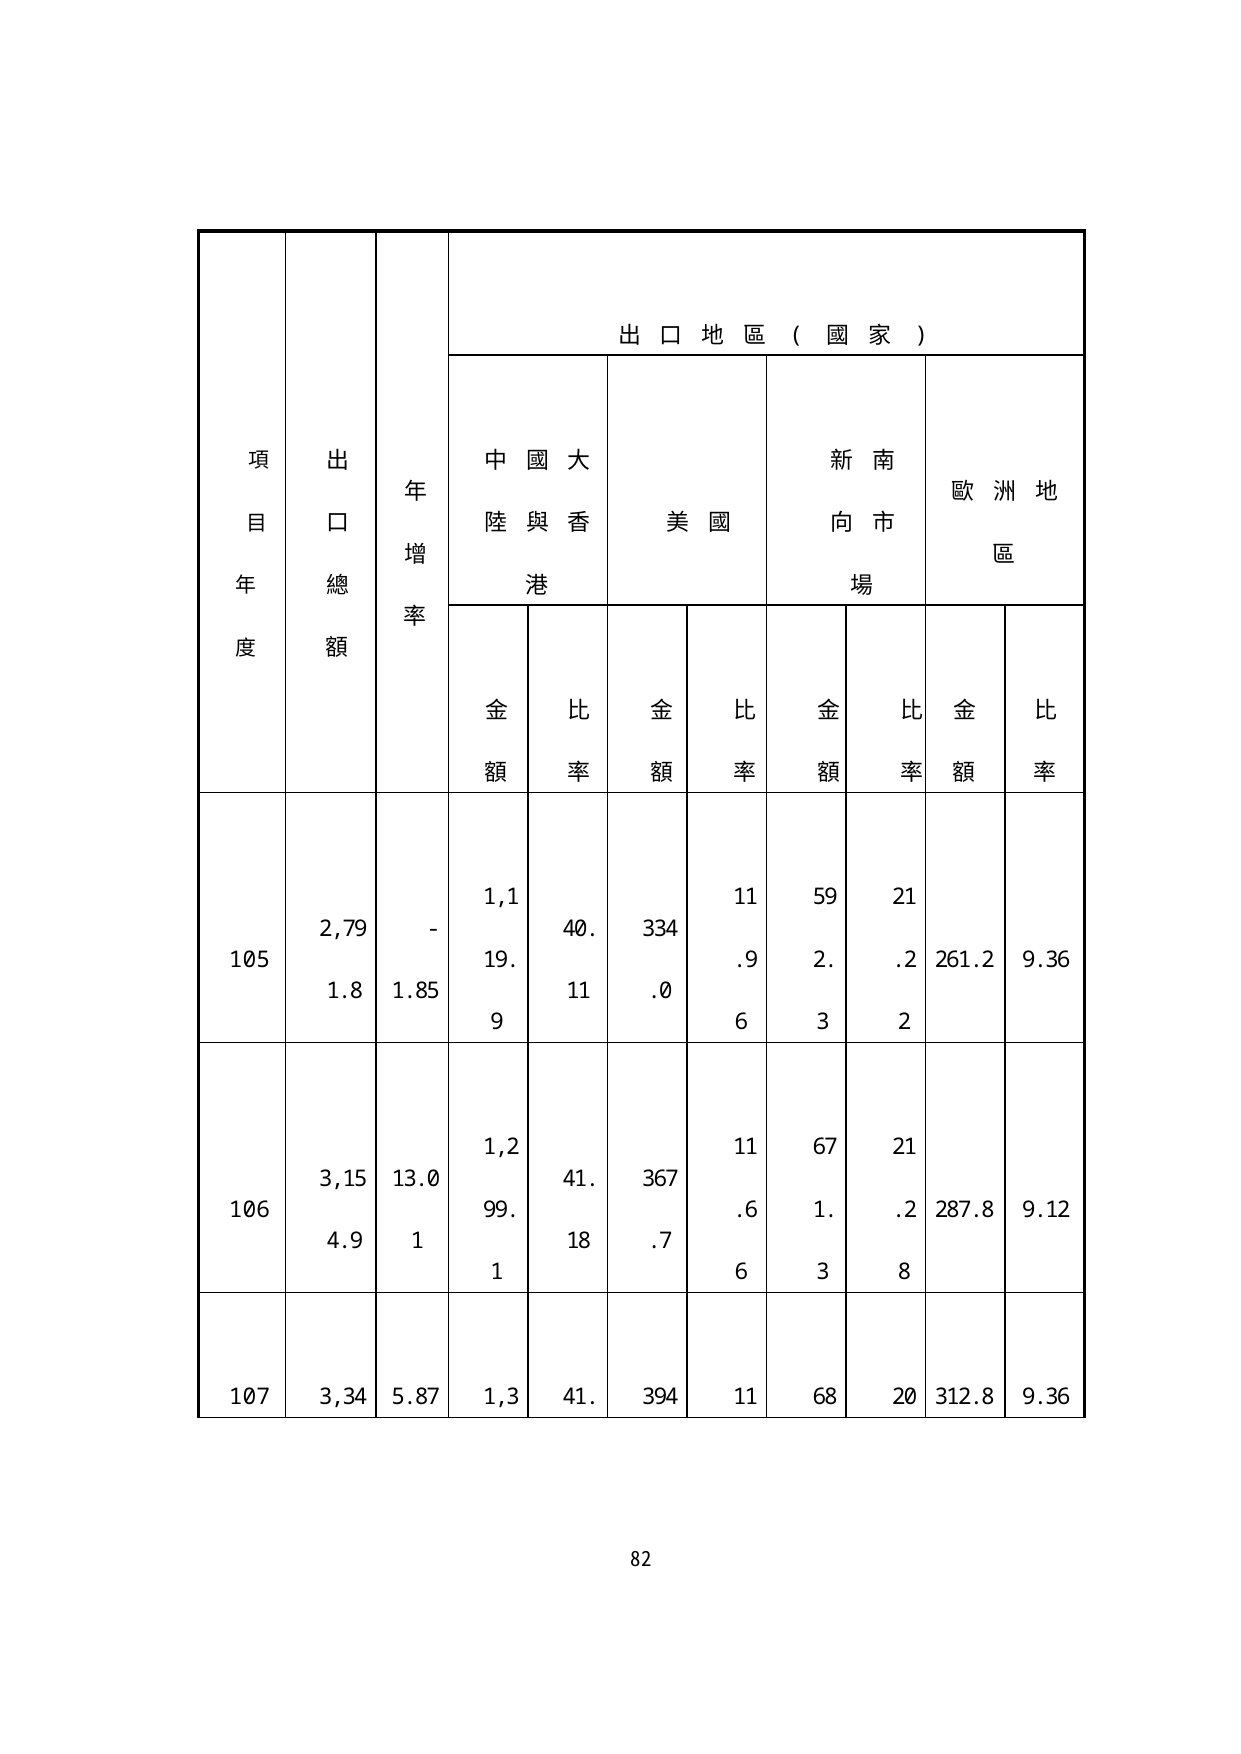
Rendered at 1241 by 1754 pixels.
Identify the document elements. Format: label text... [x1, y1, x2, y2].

table_cell 287.8 [926, 1043, 1004, 1292]
table_header 出口地區(國家) [449, 233, 1083, 354]
table_cell 261.2 [926, 793, 1004, 1042]
table_cell 9.36 [1006, 793, 1083, 1042]
table_cell 13.01 [377, 1043, 448, 1292]
table_cell 9.12 [1006, 1043, 1083, 1292]
table_cell 367.7 [608, 1043, 686, 1292]
table_cell 11.66 [688, 1043, 766, 1292]
table_cell 68 [767, 1293, 845, 1417]
table_cell 金額 [449, 606, 527, 792]
table_cell 11 [688, 1293, 766, 1417]
table_cell 21.22 [847, 793, 925, 1042]
table_cell 金額 [926, 606, 1004, 792]
table_cell 1,119.9 [449, 793, 527, 1042]
table_cell 1,299.1 [449, 1043, 527, 1292]
table_cell 比率 [529, 606, 607, 792]
table_cell 40.11 [529, 793, 607, 1042]
table_cell 比率 [1006, 606, 1083, 792]
table_cell 11.96 [688, 793, 766, 1042]
table_header 出口總額 [286, 233, 375, 792]
table_cell 2,791.8 [286, 793, 375, 1042]
table_cell 3,154.9 [286, 1043, 375, 1292]
table_cell 312.8 [926, 1293, 1004, 1417]
table_cell 歐洲地區 [926, 356, 1083, 604]
table_cell 106 [200, 1043, 285, 1292]
table_cell 21.28 [847, 1043, 925, 1292]
table_header 年增率 [377, 233, 448, 792]
table_cell 20 [847, 1293, 925, 1417]
table_cell 中國大陸與香港 [449, 356, 607, 604]
table_cell 334.0 [608, 793, 686, 1042]
table_cell 比率 [847, 606, 925, 792]
table_cell 比率 [688, 606, 766, 792]
table_cell 5.87 [377, 1293, 448, 1417]
table_cell 1,3 [449, 1293, 527, 1417]
table_cell 3,34 [286, 1293, 375, 1417]
table_cell 金額 [767, 606, 845, 792]
table_header 項目 年度 [200, 233, 285, 792]
table_cell 新南向市場 [767, 356, 925, 604]
table_cell 美國 [608, 356, 766, 604]
table_cell 41. [529, 1293, 607, 1417]
table_cell -1.85 [377, 793, 448, 1042]
table_cell 9.36 [1006, 1293, 1083, 1417]
table_cell 394 [608, 1293, 686, 1417]
table_cell 105 [200, 793, 285, 1042]
table_cell 107 [200, 1293, 285, 1417]
table_cell 671.3 [767, 1043, 845, 1292]
table_cell 41.18 [529, 1043, 607, 1292]
table_cell 金額 [608, 606, 686, 792]
table_cell 592.3 [767, 793, 845, 1042]
